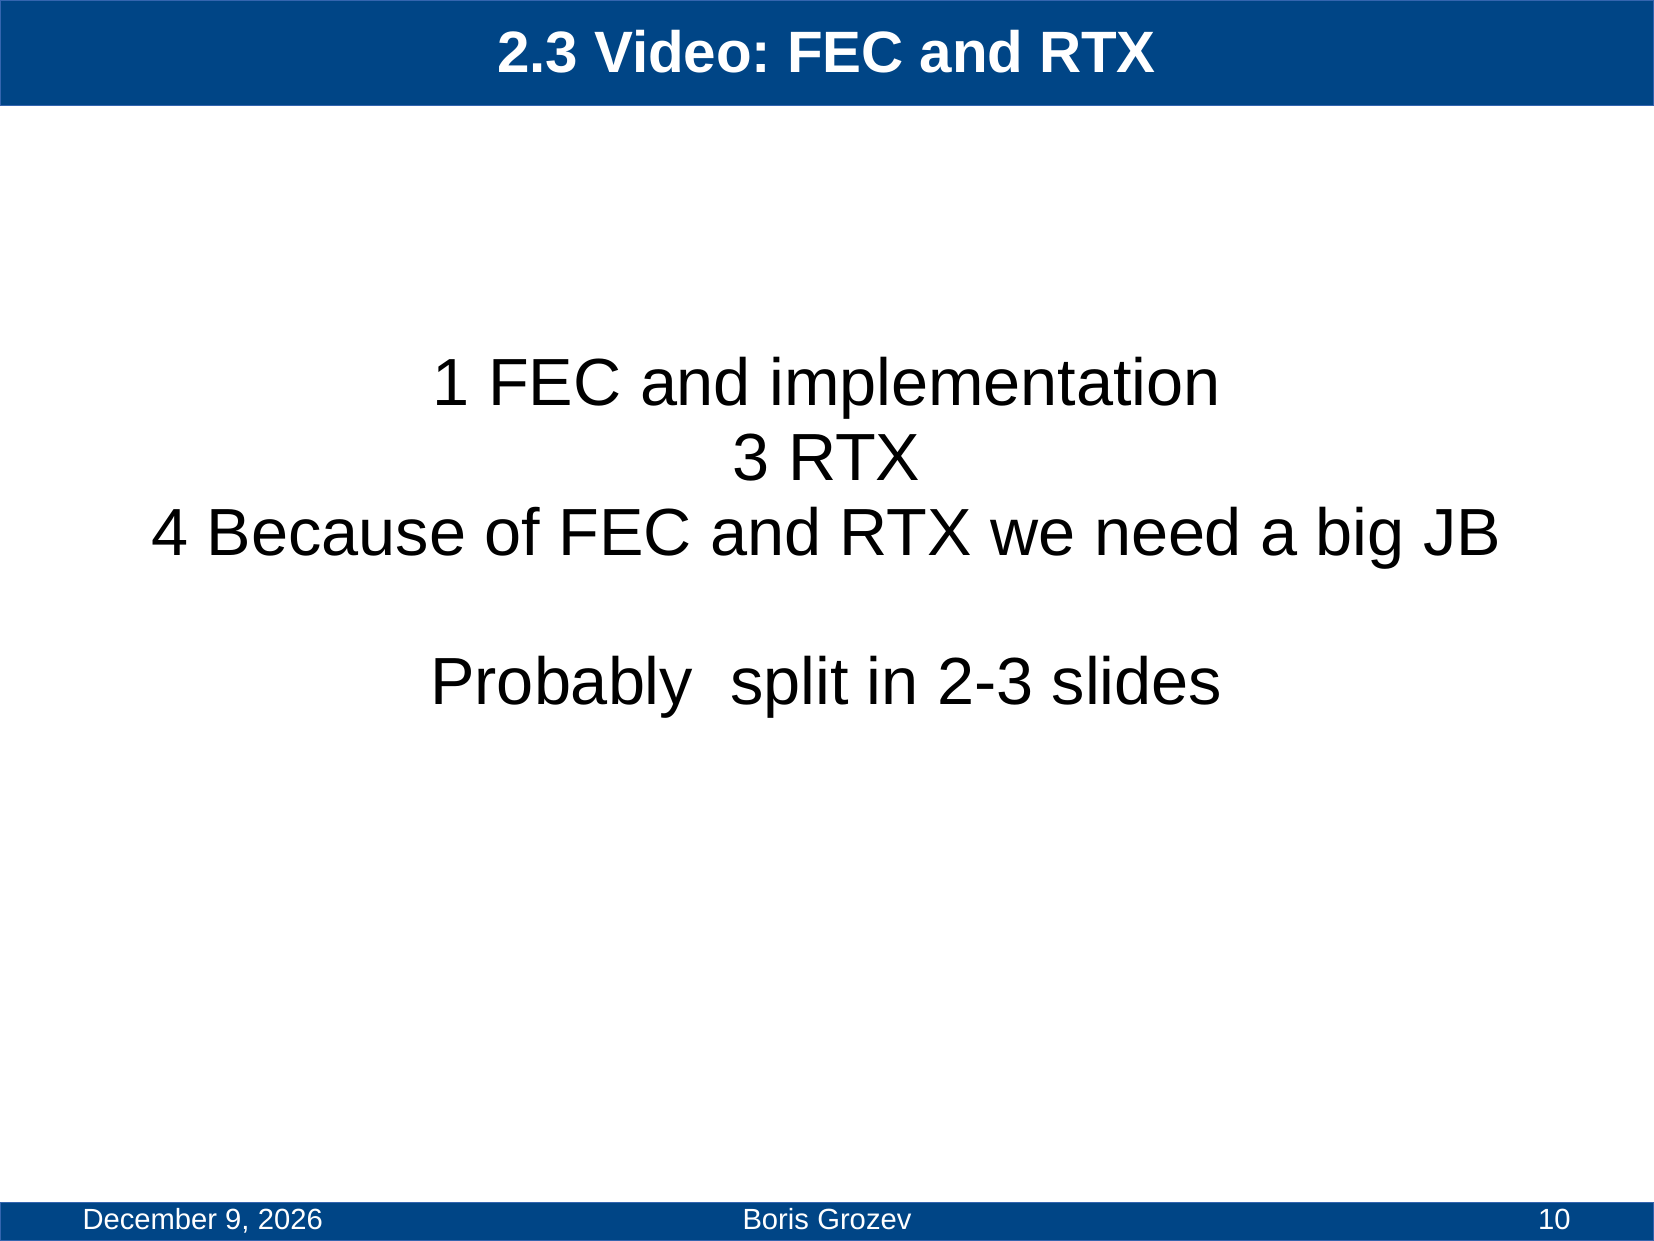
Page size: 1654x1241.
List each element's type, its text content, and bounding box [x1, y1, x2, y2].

title 2.3 Video: FEC and RTX [0, 0, 1654, 106]
subtitle 1 FEC and implementation 3 RTX 4 Because of FEC and RTX we need a big JB Probably split in 2-3 slides [82, 135, 1571, 855]
